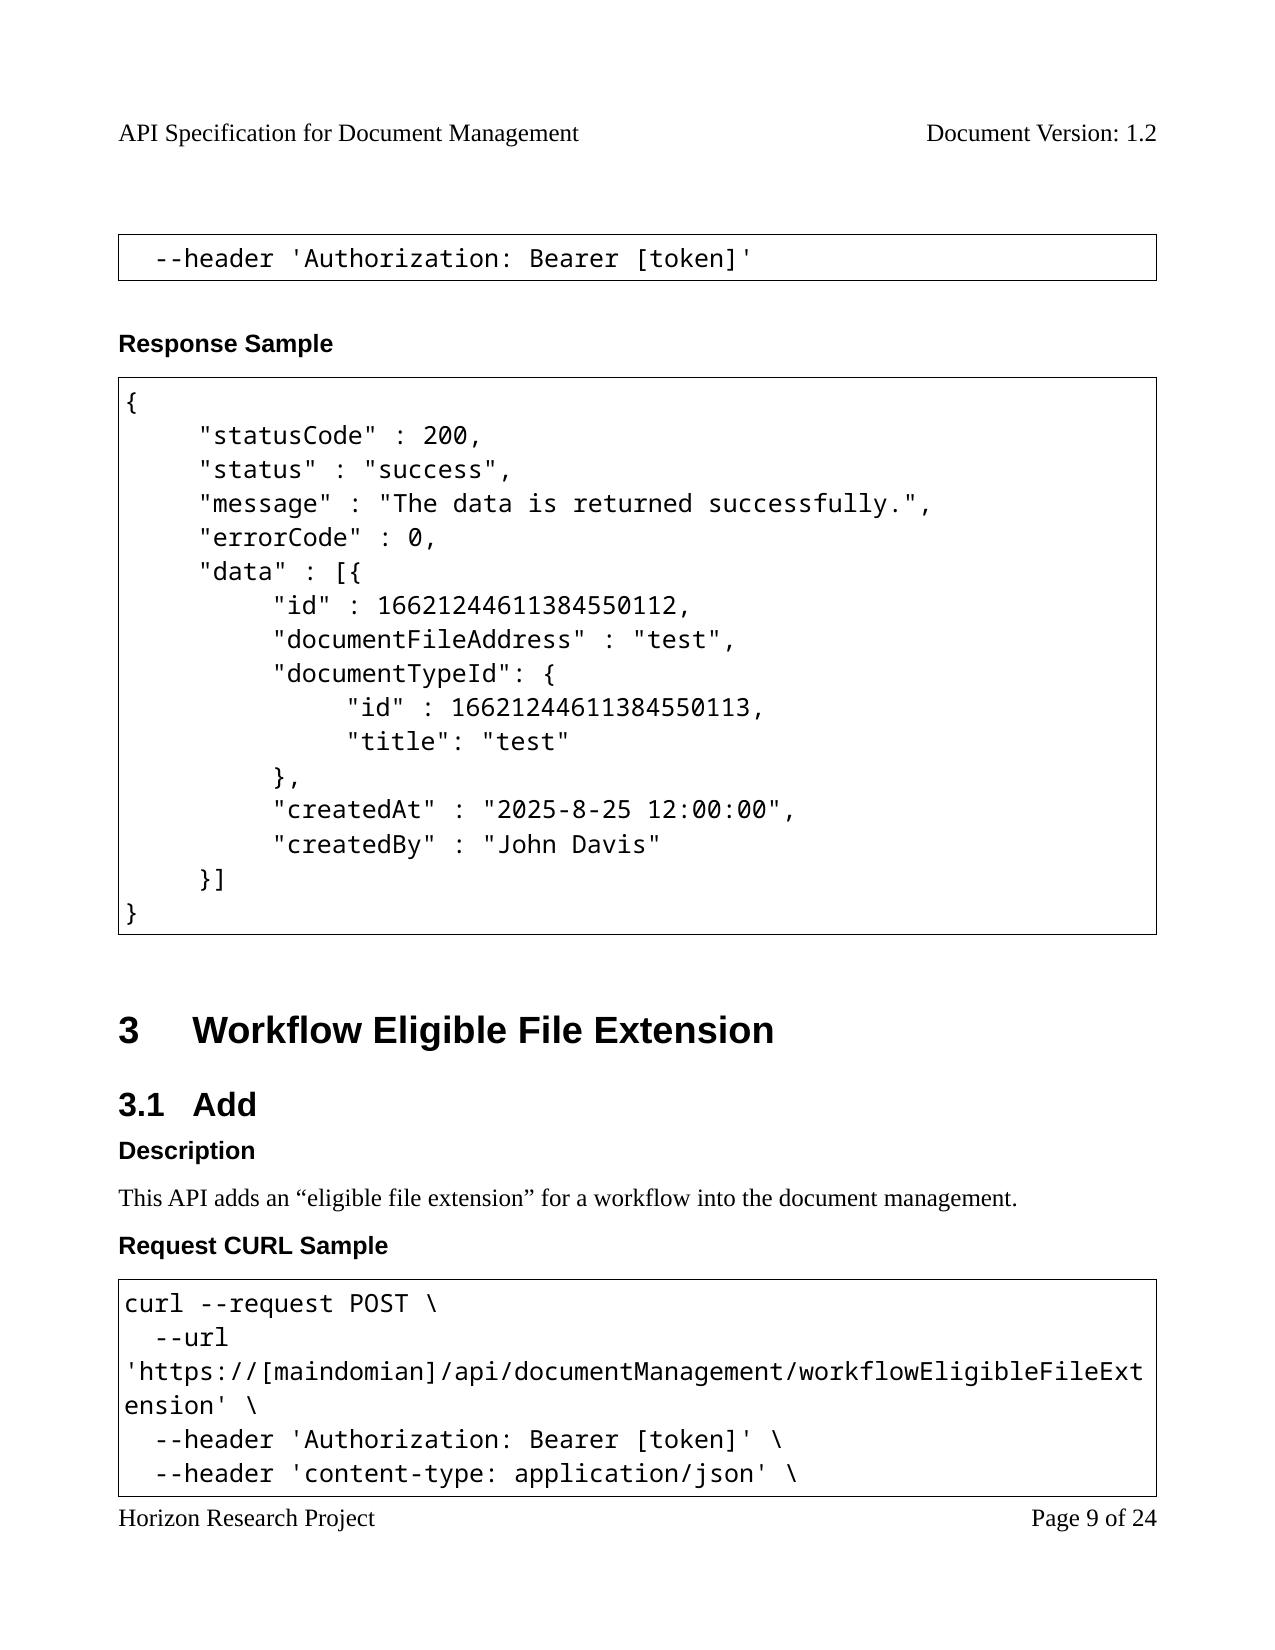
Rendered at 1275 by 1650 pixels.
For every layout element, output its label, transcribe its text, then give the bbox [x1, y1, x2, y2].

text This API adds an “eligible file extension” for a workflow into the document management. [118, 1183, 1157, 1212]
subtitle Workflow Eligible File Extension [118, 1008, 1157, 1051]
text Response Sample [118, 329, 1157, 358]
table_header curl --request POST \ --url 'https://[maindomian]/api/documentManagement/workflowEligibleFileExtension' \ --header 'Authorization: Bearer [token]' \ --header 'content-type: application/json' \ [119, 1280, 1156, 1496]
text Request CURL Sample [118, 1231, 1157, 1260]
table_header --header 'Authorization: Bearer [token]' [119, 235, 1156, 280]
subtitle Add [118, 1085, 1157, 1123]
text Description [118, 1136, 1157, 1165]
table_header { "statusCode" : 200, "status" : "success", "message" : "The data is returned successfully.", "errorCode" : 0, "data" : [{ "id" : 16621244611384550112, "documentFileAddress" : "test", "documentTypeId": { "id" : 16621244611384550113, "title": "test" }, "createdAt" : "2025-8-25 12:00:00", "createdBy" : "John Davis" }] } [119, 378, 1156, 934]
